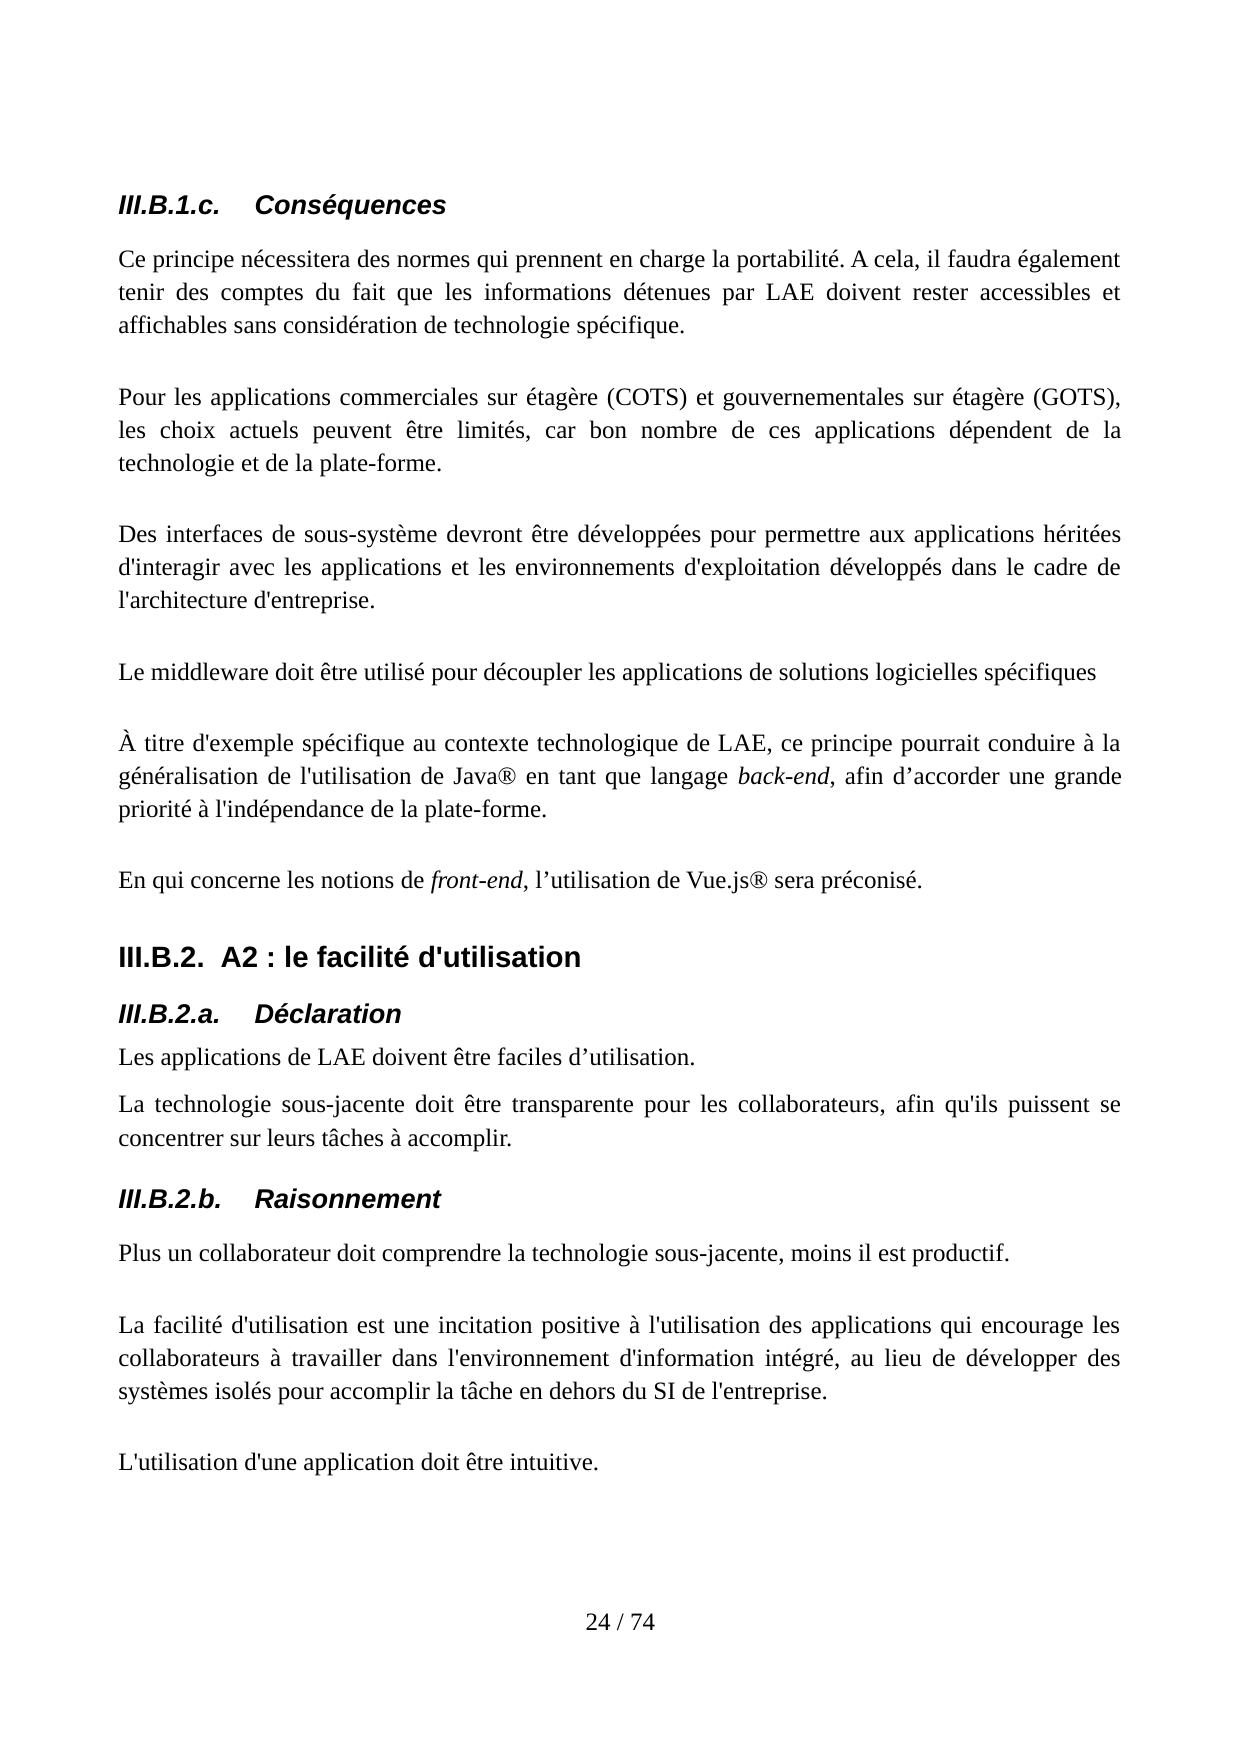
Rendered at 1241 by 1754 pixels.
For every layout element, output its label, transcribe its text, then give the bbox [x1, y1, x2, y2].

subtitle A2 : le facilité d'utilisation [118, 939, 1122, 973]
text Les applications de LAE doivent être faciles d’utilisation. [118, 1042, 1122, 1071]
text Le middleware doit être utilisé pour découpler les applications de solutions logicielles spécifiques [118, 657, 1122, 685]
text À titre d'exemple spécifique au contexte technologique de LAE, ce principe pourrait conduire à la généralisation de l'utilisation de Java® en tant que langage back-end, afin d’accorder une grande priorité à l'indépendance de la plate-forme. [118, 728, 1122, 823]
text L'utilisation d'une application doit être intuitive. [118, 1447, 1122, 1476]
text Ce principe nécessitera des normes qui prennent en charge la portabilité. A cela, il faudra également tenir des comptes du fait que les informations détenues par LAE doivent rester accessibles et affichables sans considération de technologie spécifique. [118, 244, 1122, 339]
subtitle Conséquences [118, 189, 1122, 220]
subtitle Déclaration [118, 998, 1122, 1029]
text En qui concerne les notions de front-end, l’utilisation de Vue.js® sera préconisé. [118, 865, 1122, 894]
text Plus un collaborateur doit comprendre la technologie sous-jacente, moins il est productif. [118, 1238, 1122, 1267]
subtitle Raisonnement [118, 1183, 1122, 1214]
text Des interfaces de sous-système devront être développées pour permettre aux applications héritées d'interagir avec les applications et les environnements d'exploitation développés dans le cadre de l'architecture d'entreprise. [118, 519, 1122, 614]
text La technologie sous-jacente doit être transparente pour les collaborateurs, afin qu'ils puissent se concentrer sur leurs tâches à accomplir. [118, 1089, 1122, 1151]
text La facilité d'utilisation est une incitation positive à l'utilisation des applications qui encourage les collaborateurs à travailler dans l'environnement d'information intégré, au lieu de développer des systèmes isolés pour accomplir la tâche en dehors du SI de l'entreprise. [118, 1310, 1122, 1404]
text Pour les applications commerciales sur étagère (COTS) et gouvernementales sur étagère (GOTS), les choix actuels peuvent être limités, car bon nombre de ces applications dépendent de la technologie et de la plate-forme. [118, 382, 1122, 477]
